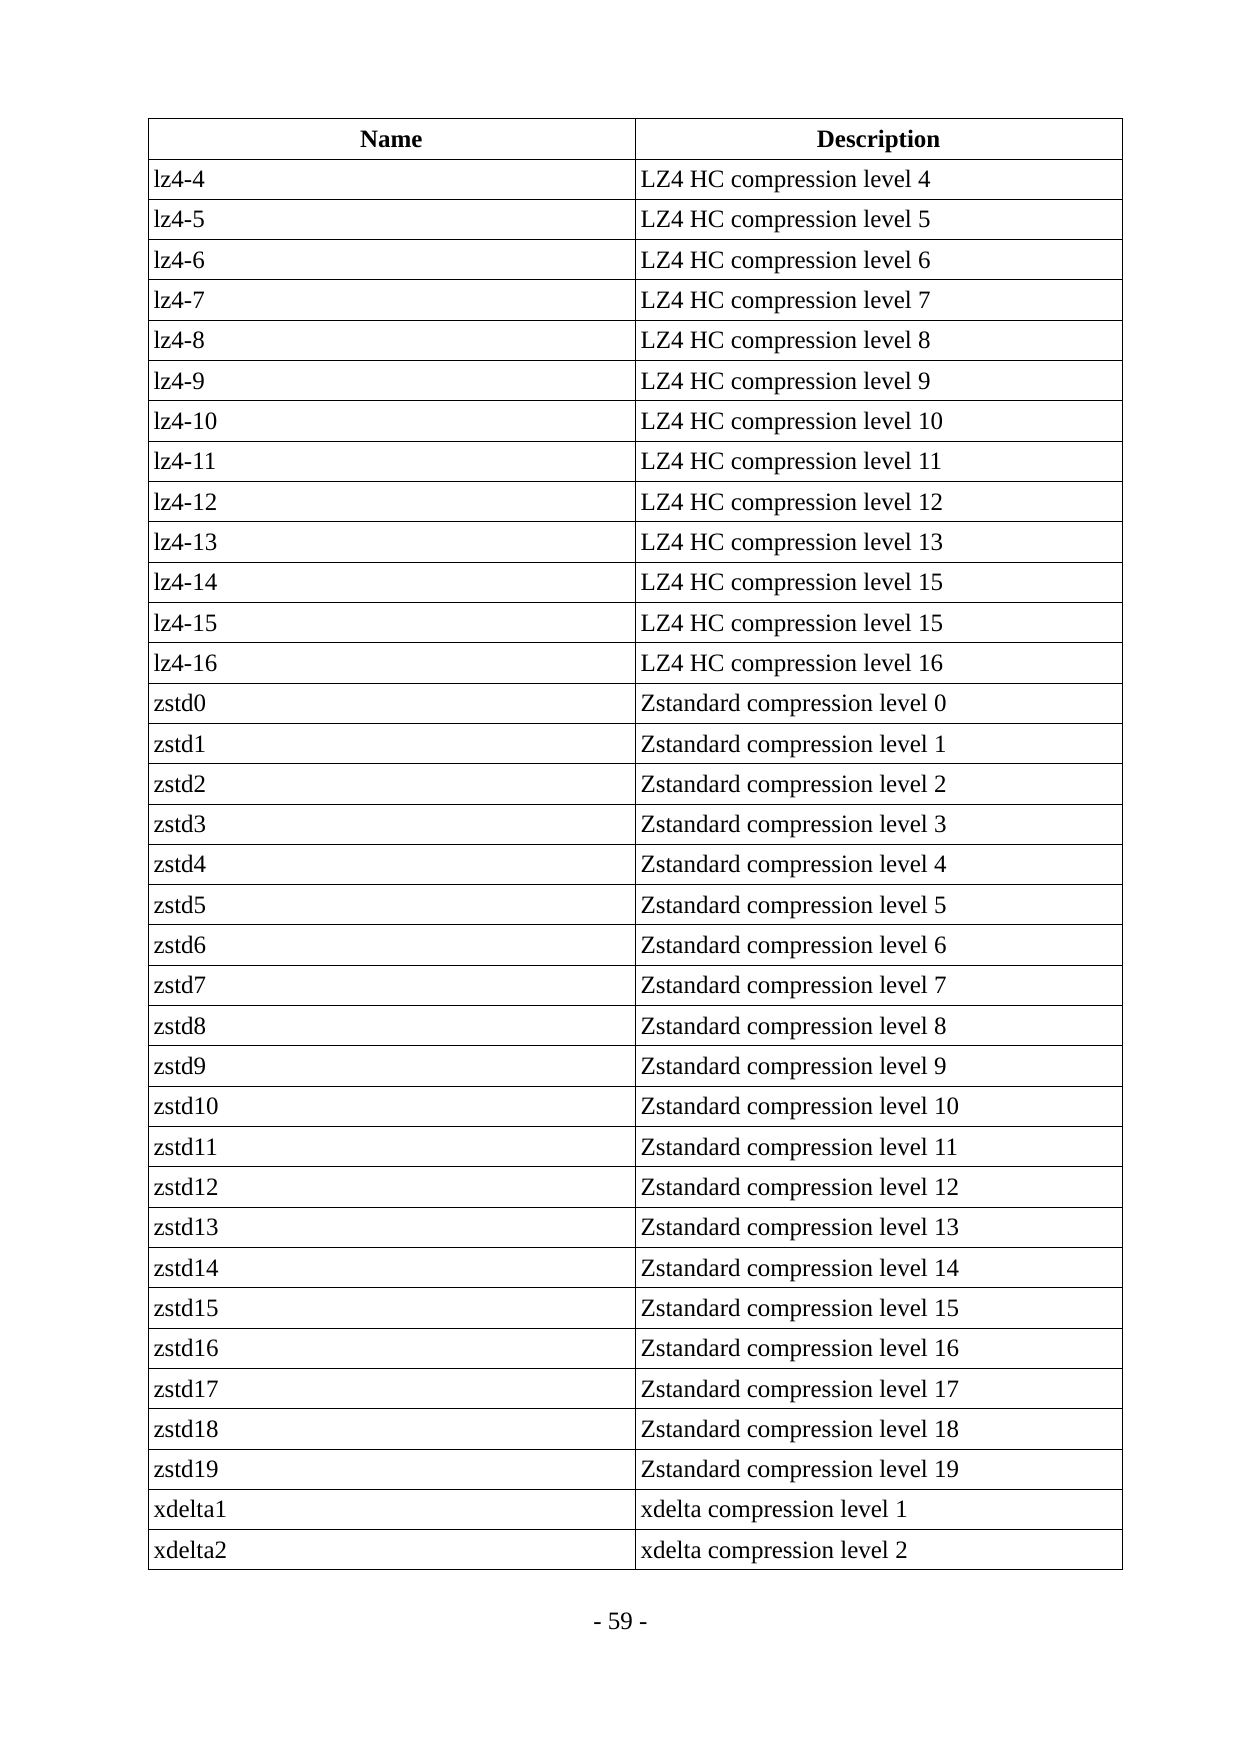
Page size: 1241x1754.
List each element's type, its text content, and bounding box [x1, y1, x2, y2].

table_cell lz4-16 [149, 643, 635, 682]
table_cell LZ4 HC compression level 15 [636, 603, 1122, 642]
table_cell Zstandard compression level 13 [636, 1208, 1122, 1247]
table_cell zstd15 [149, 1288, 635, 1327]
table_cell Zstandard compression level 9 [636, 1046, 1122, 1086]
table_cell zstd4 [149, 845, 635, 884]
table_cell LZ4 HC compression level 10 [636, 401, 1122, 441]
table_cell xdelta1 [149, 1490, 635, 1529]
table_cell LZ4 HC compression level 7 [636, 280, 1122, 320]
table_cell Zstandard compression level 2 [636, 764, 1122, 803]
table_cell LZ4 HC compression level 6 [636, 240, 1122, 279]
table_cell zstd17 [149, 1369, 635, 1408]
table_cell zstd10 [149, 1087, 635, 1126]
table_cell lz4-14 [149, 563, 635, 602]
table_cell zstd9 [149, 1046, 635, 1086]
table_cell lz4-6 [149, 240, 635, 279]
table_cell LZ4 HC compression level 11 [636, 442, 1122, 481]
table_cell lz4-13 [149, 522, 635, 562]
table_cell zstd13 [149, 1208, 635, 1247]
table_cell Zstandard compression level 4 [636, 845, 1122, 884]
table_cell zstd11 [149, 1127, 635, 1166]
table_cell LZ4 HC compression level 8 [636, 321, 1122, 360]
table_cell LZ4 HC compression level 5 [636, 200, 1122, 239]
table_cell LZ4 HC compression level 16 [636, 643, 1122, 682]
table_header Description [636, 119, 1122, 158]
table_cell xdelta compression level 2 [636, 1530, 1122, 1569]
table_cell Zstandard compression level 17 [636, 1369, 1122, 1408]
table_cell Zstandard compression level 16 [636, 1329, 1122, 1368]
table_cell zstd0 [149, 684, 635, 723]
table_cell LZ4 HC compression level 13 [636, 522, 1122, 562]
table_cell Zstandard compression level 18 [636, 1409, 1122, 1448]
table_cell zstd14 [149, 1248, 635, 1287]
table_cell zstd12 [149, 1167, 635, 1207]
table_cell xdelta2 [149, 1530, 635, 1569]
table_cell Zstandard compression level 8 [636, 1006, 1122, 1045]
table_cell lz4-7 [149, 280, 635, 320]
table_cell lz4-12 [149, 482, 635, 521]
table_cell Zstandard compression level 10 [636, 1087, 1122, 1126]
table_cell zstd7 [149, 966, 635, 1005]
table_cell lz4-11 [149, 442, 635, 481]
table_cell zstd3 [149, 805, 635, 844]
table_cell zstd6 [149, 925, 635, 965]
table_cell zstd2 [149, 764, 635, 803]
table_cell Zstandard compression level 7 [636, 966, 1122, 1005]
table_cell Zstandard compression level 19 [636, 1450, 1122, 1489]
table_cell lz4-8 [149, 321, 635, 360]
table_cell lz4-9 [149, 361, 635, 400]
table_cell zstd1 [149, 724, 635, 763]
table_cell lz4-15 [149, 603, 635, 642]
table_cell LZ4 HC compression level 12 [636, 482, 1122, 521]
table_cell Zstandard compression level 12 [636, 1167, 1122, 1207]
table_header Name [149, 119, 635, 158]
table_cell zstd5 [149, 885, 635, 924]
table_cell lz4-4 [149, 160, 635, 199]
table_cell lz4-10 [149, 401, 635, 441]
table_cell LZ4 HC compression level 4 [636, 160, 1122, 199]
table_cell Zstandard compression level 14 [636, 1248, 1122, 1287]
table_cell zstd8 [149, 1006, 635, 1045]
table_cell zstd19 [149, 1450, 635, 1489]
table_cell zstd16 [149, 1329, 635, 1368]
table_cell zstd18 [149, 1409, 635, 1448]
table_cell LZ4 HC compression level 15 [636, 563, 1122, 602]
table_cell Zstandard compression level 0 [636, 684, 1122, 723]
table_cell Zstandard compression level 1 [636, 724, 1122, 763]
table_cell Zstandard compression level 5 [636, 885, 1122, 924]
table_cell Zstandard compression level 11 [636, 1127, 1122, 1166]
table_cell LZ4 HC compression level 9 [636, 361, 1122, 400]
table_cell xdelta compression level 1 [636, 1490, 1122, 1529]
table_cell Zstandard compression level 3 [636, 805, 1122, 844]
table_cell Zstandard compression level 6 [636, 925, 1122, 965]
table_cell lz4-5 [149, 200, 635, 239]
table_cell Zstandard compression level 15 [636, 1288, 1122, 1327]
